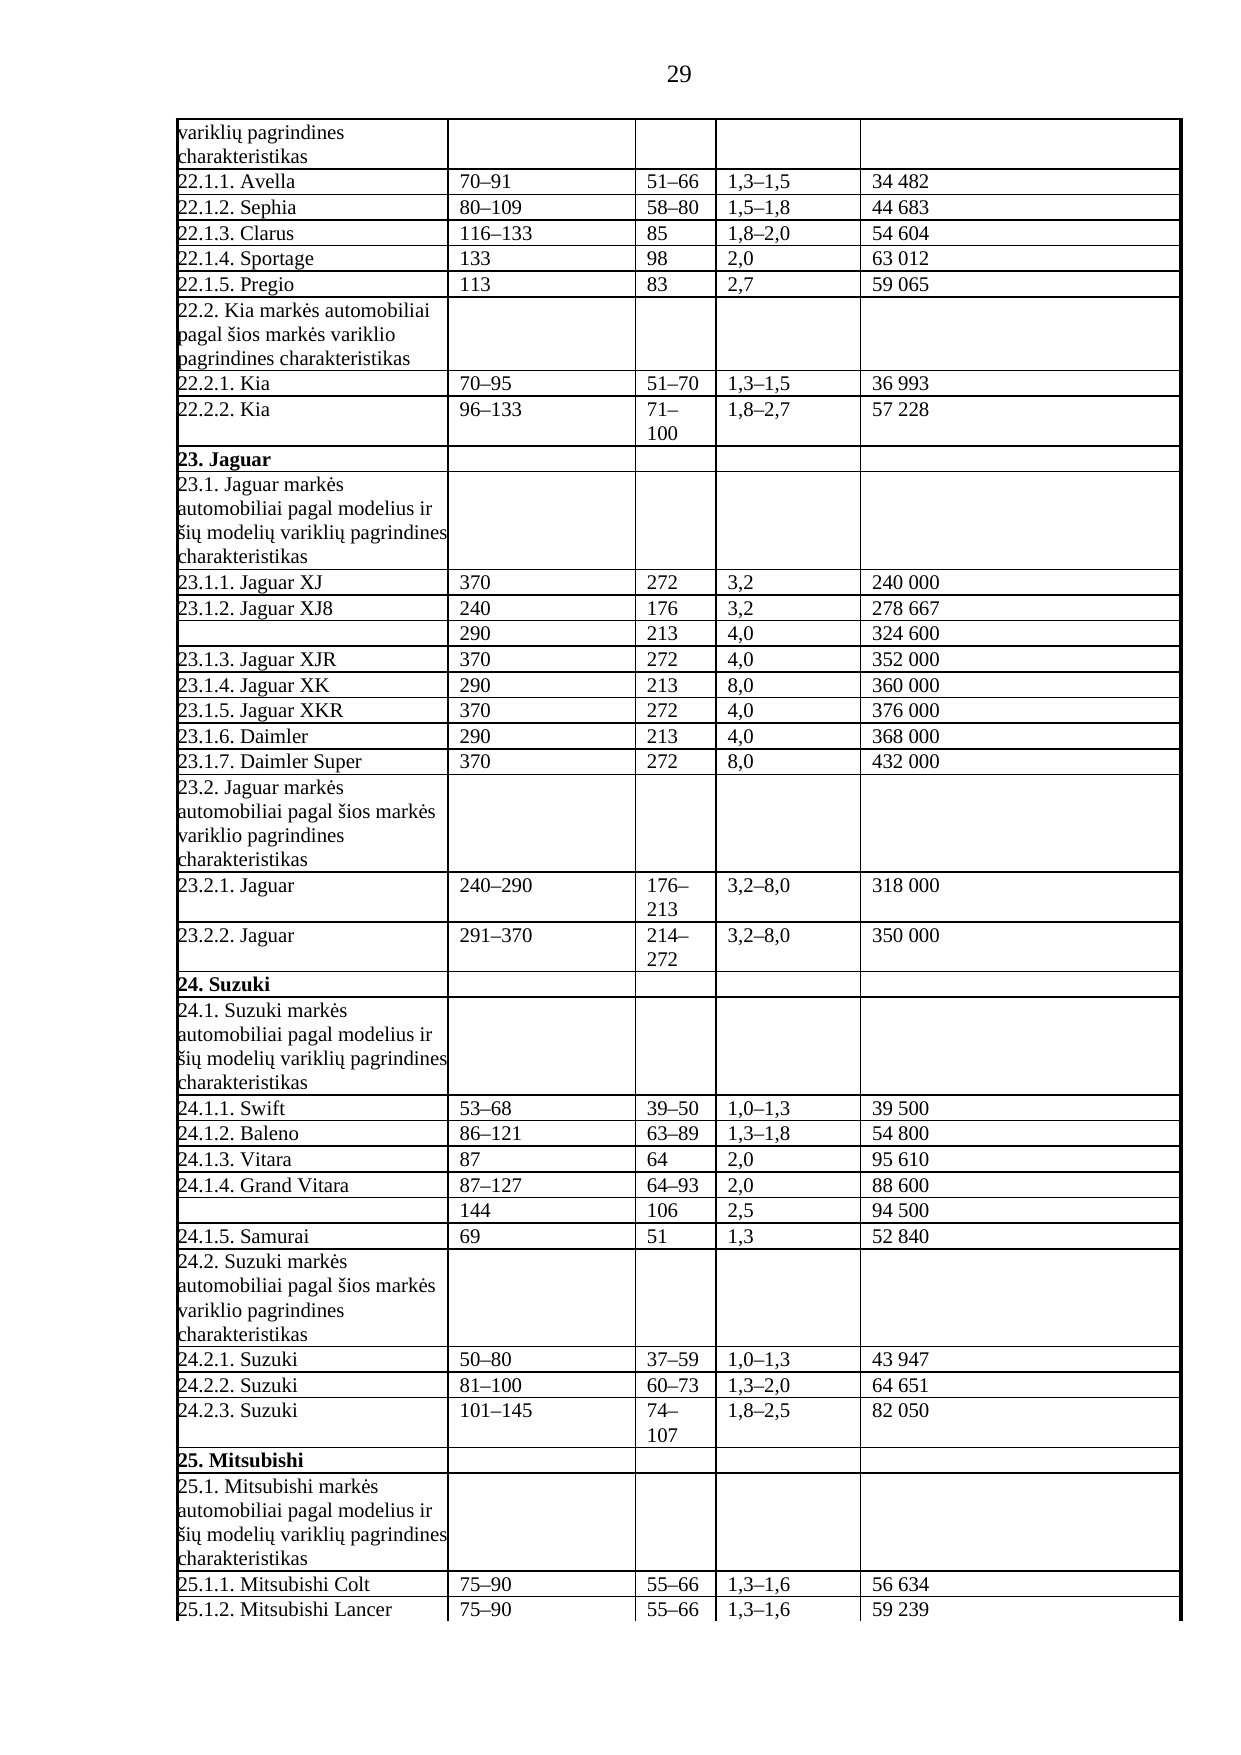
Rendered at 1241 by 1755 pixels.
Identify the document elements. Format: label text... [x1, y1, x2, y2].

table_cell 34 482 [861, 170, 1179, 193]
table_cell 3,2–8,0 [717, 923, 860, 971]
table_cell 59 065 [861, 272, 1179, 296]
table_cell [449, 298, 635, 370]
table_cell 23. Jaguar [179, 447, 447, 471]
table_cell 213 [636, 724, 715, 748]
table_cell [861, 472, 1179, 568]
table_cell 52 840 [861, 1224, 1179, 1248]
table_cell [636, 120, 715, 168]
table_cell [861, 775, 1179, 871]
table_cell 36 993 [861, 371, 1179, 395]
table_cell 70–91 [449, 170, 635, 193]
table_cell 3,2 [717, 596, 860, 620]
table_cell 51–66 [636, 170, 715, 193]
table_cell [717, 298, 860, 370]
table_cell 106 [636, 1198, 715, 1222]
table_cell 1,0–1,3 [717, 1096, 860, 1120]
table_cell 22.1.1. Avella [179, 170, 447, 193]
table_cell [717, 1474, 860, 1570]
table_cell 368 000 [861, 724, 1179, 748]
table_cell 59 239 [861, 1597, 1179, 1621]
table_cell 25. Mitsubishi [179, 1448, 447, 1472]
table_cell [636, 998, 715, 1094]
table_cell [717, 120, 860, 168]
table_cell 55–66 [636, 1572, 715, 1596]
table_cell 272 [636, 570, 715, 594]
table_cell 22.1.3. Clarus [179, 221, 447, 245]
table_cell 25.1. Mitsubishi markės automobiliai pagal modelius ir šių modelių variklių pagrindines charakteristikas [179, 1474, 447, 1570]
table_cell 24.2.3. Suzuki [179, 1398, 447, 1447]
table_cell 24.1.2. Baleno [179, 1121, 447, 1145]
table_cell [717, 998, 860, 1094]
table_cell 22.2. Kia markės automobiliai pagal šios markės variklio pagrindines charakteristikas [179, 298, 447, 370]
table_cell 22.1.4. Sportage [179, 246, 447, 270]
table_cell 352 000 [861, 647, 1179, 671]
table_cell [636, 447, 715, 471]
table_cell 240 [449, 596, 635, 620]
table_cell 23.2.2. Jaguar [179, 923, 447, 971]
table_cell 87–127 [449, 1173, 635, 1197]
table_cell 22.2.2. Kia [179, 397, 447, 445]
table_cell 1,8–2,5 [717, 1398, 860, 1447]
table_cell 1,3–1,5 [717, 170, 860, 193]
table_cell 75–90 [449, 1572, 635, 1596]
table_cell 1,3–1,6 [717, 1597, 860, 1621]
table_cell 1,8–2,7 [717, 397, 860, 445]
table_cell [717, 447, 860, 471]
table_cell 8,0 [717, 750, 860, 773]
table_cell 24. Suzuki [179, 972, 447, 996]
table_cell 88 600 [861, 1173, 1179, 1197]
table_cell 278 667 [861, 596, 1179, 620]
table_cell 23.1.3. Jaguar XJR [179, 647, 447, 671]
table_cell 432 000 [861, 750, 1179, 773]
table_cell 74–107 [636, 1398, 715, 1447]
table_cell 144 [449, 1198, 635, 1222]
table_cell [636, 472, 715, 568]
table_cell 51 [636, 1224, 715, 1248]
table_cell 1,8–2,0 [717, 221, 860, 245]
table_cell 83 [636, 272, 715, 296]
table_cell 240–290 [449, 873, 635, 921]
table_cell 2,7 [717, 272, 860, 296]
table_cell 176–213 [636, 873, 715, 921]
table_cell 1,0–1,3 [717, 1347, 860, 1371]
table_cell [717, 972, 860, 996]
table_cell 8,0 [717, 673, 860, 697]
table_cell [861, 998, 1179, 1094]
table_cell 291–370 [449, 923, 635, 971]
table_cell 113 [449, 272, 635, 296]
table_cell 22.2.1. Kia [179, 371, 447, 395]
table_cell 23.1.2. Jaguar XJ8 [179, 596, 447, 620]
table_cell 25.1.1. Mitsubishi Colt [179, 1572, 447, 1596]
table_cell 56 634 [861, 1572, 1179, 1596]
table_cell [636, 1474, 715, 1570]
table_cell 54 800 [861, 1121, 1179, 1145]
table_cell [861, 1474, 1179, 1570]
table_cell 64–93 [636, 1173, 715, 1197]
table_cell 70–95 [449, 371, 635, 395]
table_cell 1,3–1,6 [717, 1572, 860, 1596]
table_cell 213 [636, 621, 715, 645]
table_cell 75–90 [449, 1597, 635, 1621]
table_cell 272 [636, 750, 715, 773]
table_cell [449, 775, 635, 871]
table_cell 23.2.1. Jaguar [179, 873, 447, 921]
table_cell [861, 972, 1179, 996]
table_cell [636, 1250, 715, 1346]
table_cell variklių pagrindines charakteristikas [179, 120, 447, 168]
table_cell 290 [449, 621, 635, 645]
table_cell [449, 447, 635, 471]
table_cell 2,0 [717, 1173, 860, 1197]
table_cell 1,3–1,8 [717, 1121, 860, 1145]
table_cell 116–133 [449, 221, 635, 245]
table_cell 350 000 [861, 923, 1179, 971]
table_cell 101–145 [449, 1398, 635, 1447]
table_cell 55–66 [636, 1597, 715, 1621]
table_cell 64 651 [861, 1373, 1179, 1397]
table_cell 54 604 [861, 221, 1179, 245]
table_cell [179, 621, 447, 645]
table_cell [179, 1198, 447, 1222]
table_cell 39 500 [861, 1096, 1179, 1120]
table_cell [636, 1448, 715, 1472]
table_cell 23.1.5. Jaguar XKR [179, 698, 447, 722]
table_cell 96–133 [449, 397, 635, 445]
table_cell 23.1. Jaguar markės automobiliai pagal modelius ir šių modelių variklių pagrindines charakteristikas [179, 472, 447, 568]
table_cell 86–121 [449, 1121, 635, 1145]
table_cell 25.1.2. Mitsubishi Lancer [179, 1597, 447, 1621]
table_cell 213 [636, 673, 715, 697]
table_cell [636, 775, 715, 871]
table_cell 376 000 [861, 698, 1179, 722]
table_cell 24.1. Suzuki markės automobiliai pagal modelius ir šių modelių variklių pagrindines charakteristikas [179, 998, 447, 1094]
table_cell 94 500 [861, 1198, 1179, 1222]
table_cell 57 228 [861, 397, 1179, 445]
table_cell [861, 1448, 1179, 1472]
table_cell 24.2.2. Suzuki [179, 1373, 447, 1397]
table_cell [861, 120, 1179, 168]
table_cell 2,0 [717, 1147, 860, 1171]
table_cell [449, 1250, 635, 1346]
table_cell [861, 447, 1179, 471]
table_cell 2,0 [717, 246, 860, 270]
table_cell 95 610 [861, 1147, 1179, 1171]
table_cell 290 [449, 724, 635, 748]
table_cell 133 [449, 246, 635, 270]
table_cell 60–73 [636, 1373, 715, 1397]
table_cell 1,3 [717, 1224, 860, 1248]
table_cell 43 947 [861, 1347, 1179, 1371]
table_cell 23.1.7. Daimler Super [179, 750, 447, 773]
table_cell 69 [449, 1224, 635, 1248]
table_cell 85 [636, 221, 715, 245]
table_cell 24.1.4. Grand Vitara [179, 1173, 447, 1197]
table_cell 24.2. Suzuki markės automobiliai pagal šios markės variklio pagrindines charakteristikas [179, 1250, 447, 1346]
table_cell [449, 1448, 635, 1472]
table_cell 81–100 [449, 1373, 635, 1397]
table_cell 370 [449, 750, 635, 773]
table_cell 23.1.6. Daimler [179, 724, 447, 748]
table_cell 23.1.4. Jaguar XK [179, 673, 447, 697]
table_cell 64 [636, 1147, 715, 1171]
table_cell [449, 120, 635, 168]
table_cell 80–109 [449, 195, 635, 219]
table_cell 63–89 [636, 1121, 715, 1145]
table_cell 2,5 [717, 1198, 860, 1222]
table_cell [449, 472, 635, 568]
table_cell [717, 775, 860, 871]
table_cell 370 [449, 570, 635, 594]
table_cell [861, 298, 1179, 370]
table_cell [717, 1250, 860, 1346]
table_cell 370 [449, 698, 635, 722]
table_cell 176 [636, 596, 715, 620]
table_cell [636, 972, 715, 996]
table_cell 24.1.1. Swift [179, 1096, 447, 1120]
table_cell 1,3–1,5 [717, 371, 860, 395]
table_cell 24.1.3. Vitara [179, 1147, 447, 1171]
table_cell [717, 472, 860, 568]
table_cell 3,2–8,0 [717, 873, 860, 921]
table_cell [861, 1250, 1179, 1346]
table_cell [449, 1474, 635, 1570]
table_cell 240 000 [861, 570, 1179, 594]
table_cell 272 [636, 647, 715, 671]
table_cell 53–68 [449, 1096, 635, 1120]
table_cell 214–272 [636, 923, 715, 971]
table_cell 82 050 [861, 1398, 1179, 1447]
table_cell 290 [449, 673, 635, 697]
table_cell 71–100 [636, 397, 715, 445]
table_cell 24.2.1. Suzuki [179, 1347, 447, 1371]
table_cell 58–80 [636, 195, 715, 219]
table_cell 98 [636, 246, 715, 270]
table_cell 360 000 [861, 673, 1179, 697]
table_cell 23.1.1. Jaguar XJ [179, 570, 447, 594]
table_cell 4,0 [717, 724, 860, 748]
table_cell 1,3–2,0 [717, 1373, 860, 1397]
table_cell 324 600 [861, 621, 1179, 645]
table_cell 4,0 [717, 647, 860, 671]
table_cell 44 683 [861, 195, 1179, 219]
table_cell 24.1.5. Samurai [179, 1224, 447, 1248]
table_cell 4,0 [717, 698, 860, 722]
table_cell 23.2. Jaguar markės automobiliai pagal šios markės variklio pagrindines charakteristikas [179, 775, 447, 871]
table_cell 272 [636, 698, 715, 722]
table_cell [717, 1448, 860, 1472]
table_cell 22.1.2. Sephia [179, 195, 447, 219]
table_cell 370 [449, 647, 635, 671]
table_cell 39–50 [636, 1096, 715, 1120]
table_cell 51–70 [636, 371, 715, 395]
table_cell 37–59 [636, 1347, 715, 1371]
table_cell 3,2 [717, 570, 860, 594]
table_cell 22.1.5. Pregio [179, 272, 447, 296]
table_cell 1,5–1,8 [717, 195, 860, 219]
table_cell [449, 998, 635, 1094]
table_cell 318 000 [861, 873, 1179, 921]
table_cell [636, 298, 715, 370]
table_cell 50–80 [449, 1347, 635, 1371]
table_cell 4,0 [717, 621, 860, 645]
table_cell 87 [449, 1147, 635, 1171]
table_cell 63 012 [861, 246, 1179, 270]
table_cell [449, 972, 635, 996]
